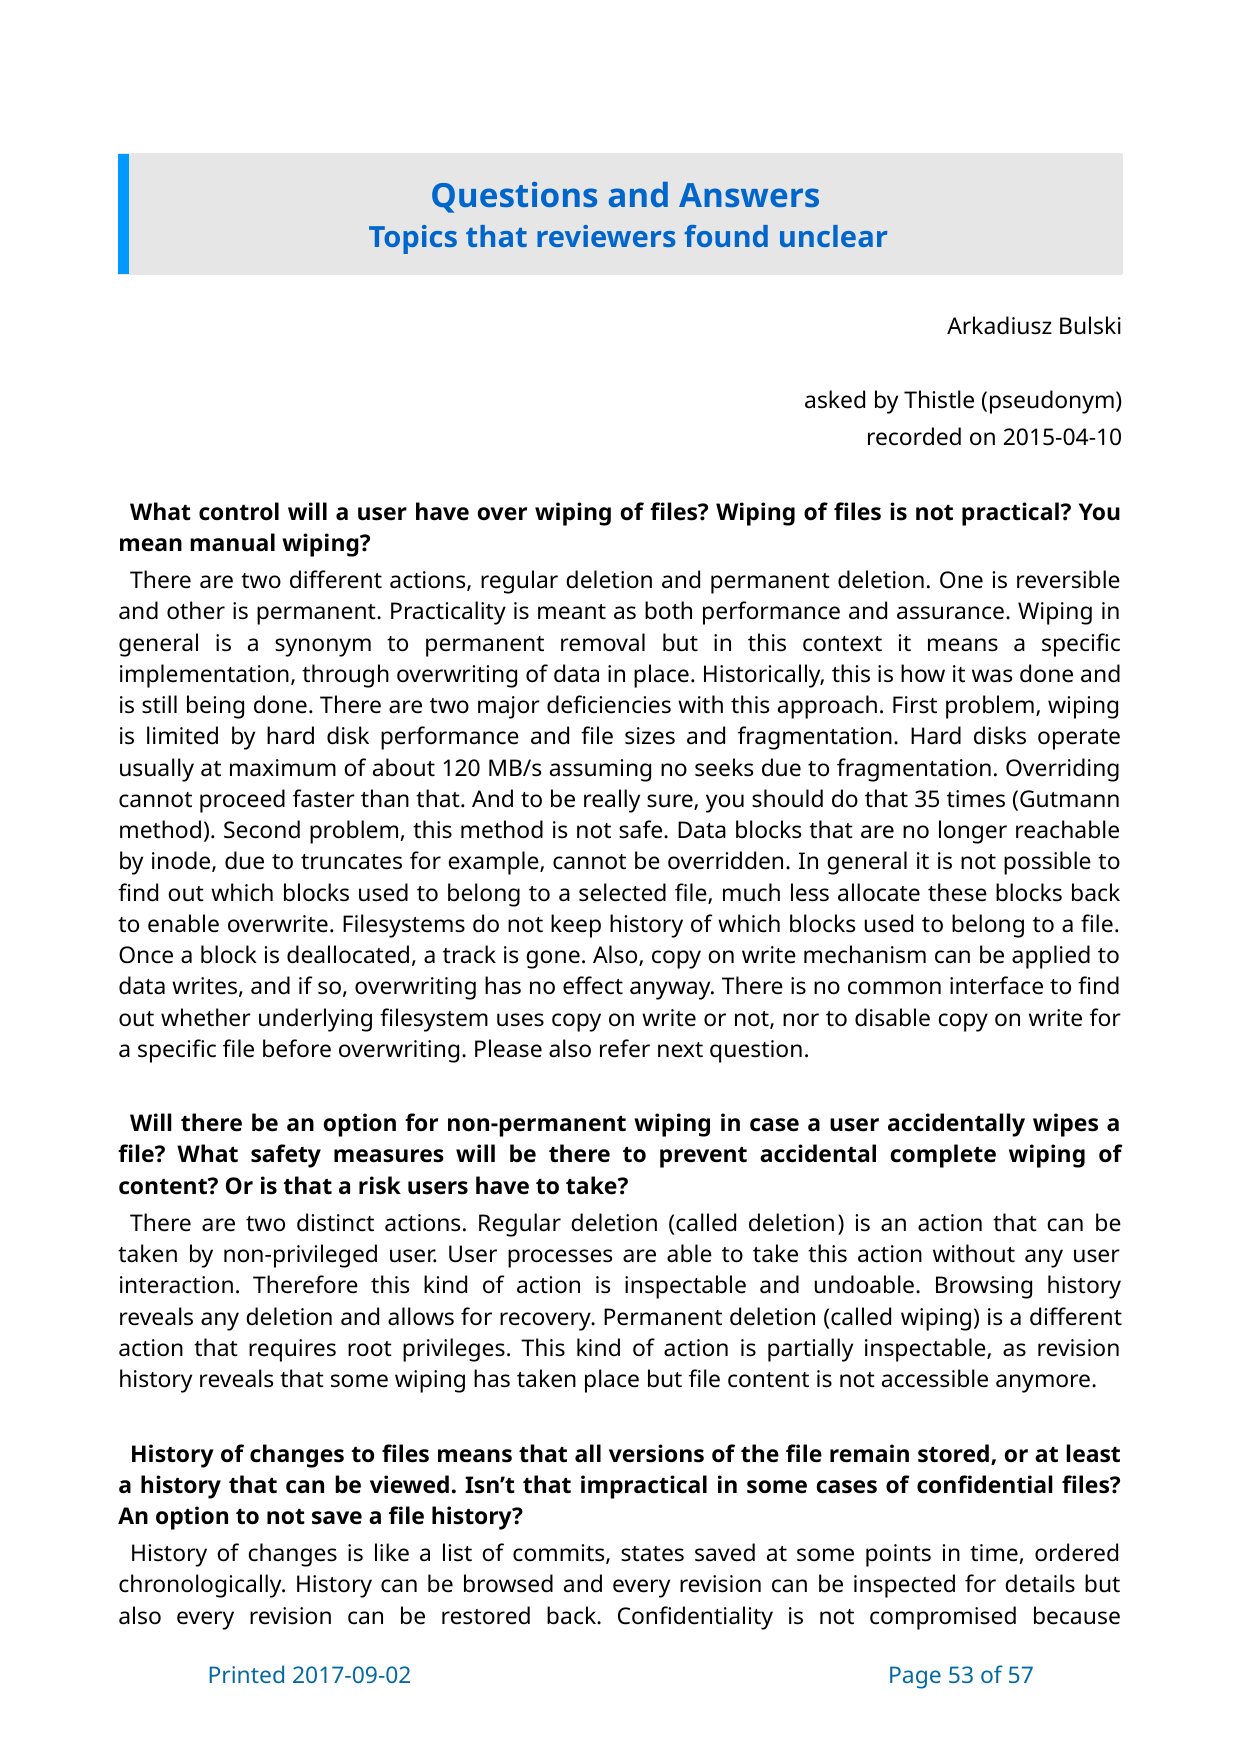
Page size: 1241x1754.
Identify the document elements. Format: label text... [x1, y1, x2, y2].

text History of changes to files means that all versions of the file remain stored, or at least a history that can be viewed. Isn’t that impractical in some cases of confidential files? An option to not save a file history? [118, 1437, 1122, 1531]
text asked by Thistle (pseudonym) [118, 384, 1122, 415]
text There are two different actions, regular deletion and permanent deletion. One is reversible and other is permanent. Practicality is meant as both performance and assurance. Wiping in general is a synonym to permanent removal but in this context it means a specific implementation, through overwriting of data in place. Historically, this is how it was done and is still being done. There are two major deficiencies with this approach. First problem, wiping is limited by hard disk performance and file sizes and fragmentation. Hard disks operate usually at maximum of about 120 MB/s assuming no seeks due to fragmentation. Overriding cannot proceed faster than that. And to be really sure, you should do that 35 times (Gutmann method). Second problem, this method is not safe. Data blocks that are no longer reachable by inode, due to truncates for example, cannot be overridden. In general it is not possible to find out which blocks used to belong to a selected file, much less allocate these blocks back to enable overwrite. Filesystems do not keep history of which blocks used to belong to a file. Once a block is deallocated, a track is gone. Also, copy on write mechanism can be applied to data writes, and if so, overwriting has no effect anyway. There is no common interface to find out whether underlying filesystem uses copy on write or not, nor to disable copy on write for a specific file before overwriting. Please also refer next question. [118, 564, 1122, 1064]
text There are two distinct actions. Regular deletion (called deletion) is an action that can be taken by non-privileged user. User processes are able to take this action without any user interaction. Therefore this kind of action is inspectable and undoable. Browsing history reveals any deletion and allows for recovery. Permanent deletion (called wiping) is a different action that requires root privileges. This kind of action is partially inspectable, as revision history reveals that some wiping has taken place but file content is not accessible anymore. [118, 1207, 1122, 1394]
text Arkadiusz Bulski [118, 310, 1122, 341]
text What control will a user have over wiping of files? Wiping of files is not practical? You mean manual wiping? [118, 496, 1122, 558]
text History of changes is like a list of commits, states saved at some points in time, ordered chronologically. History can be browsed and every revision can be inspected for details but also every revision can be restored back. Confidentiality is not compromised because [118, 1537, 1122, 1631]
text Will there be an option for non-permanent wiping in case a user accidentally wipes a file? What safety measures will be there to prevent accidental complete wiping of content? Or is that a risk users have to take? [118, 1107, 1122, 1201]
text recorded on 2015-04-10 [118, 421, 1122, 452]
subtitle Questions and Answers Topics that reviewers found unclear [129, 155, 1122, 274]
